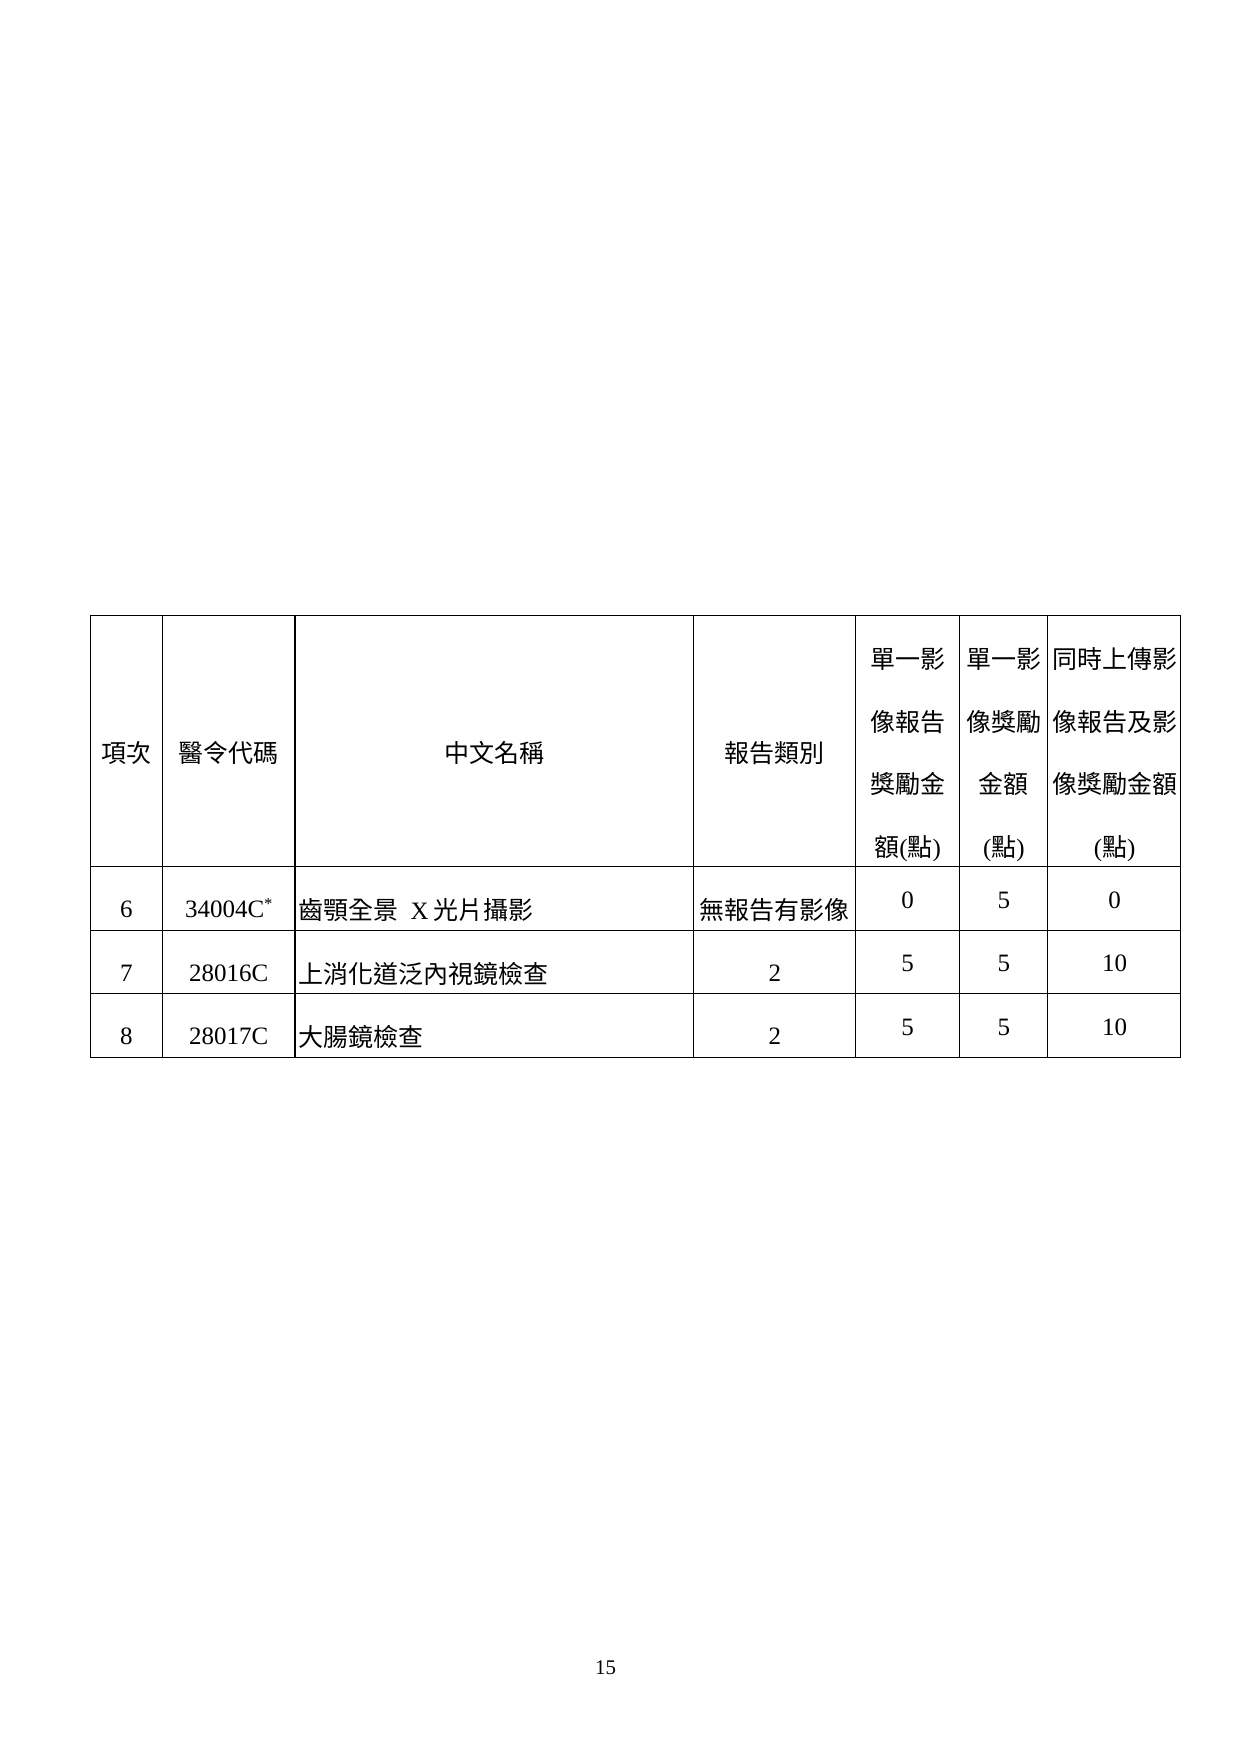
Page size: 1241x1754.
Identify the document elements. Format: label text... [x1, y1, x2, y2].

table_cell 5 [856, 994, 959, 1057]
table_header 單一影像報告獎勵金額(點) [856, 616, 959, 866]
table_cell 7 [91, 931, 162, 993]
table_header 中文名稱 [296, 616, 693, 866]
table_header 單一影像獎勵金額(點) [960, 616, 1047, 866]
table_cell 5 [960, 994, 1047, 1057]
table_cell 6 [91, 867, 162, 929]
table_header 報告類別 [694, 616, 855, 866]
table_cell 5 [856, 931, 959, 993]
table_cell 10 [1048, 931, 1180, 993]
table_cell 28017C [163, 994, 294, 1057]
table_cell 2 [694, 931, 855, 993]
table_header 醫令代碼 [163, 616, 294, 866]
table_cell 齒顎全景 X光片攝影 [296, 867, 693, 929]
table_cell 10 [1048, 994, 1180, 1057]
table_cell 34004C* [163, 867, 294, 929]
table_cell 0 [856, 867, 959, 929]
table_cell 5 [960, 867, 1047, 929]
table_cell 大腸鏡檢查 [296, 994, 693, 1057]
table_header 項次 [91, 616, 162, 866]
table_cell 8 [91, 994, 162, 1057]
table_cell 2 [694, 994, 855, 1057]
table_cell 5 [960, 931, 1047, 993]
table_cell 無報告有影像 [694, 867, 855, 929]
table_cell 28016C [163, 931, 294, 993]
table_cell 上消化道泛內視鏡檢查 [296, 931, 693, 993]
table_cell 0 [1048, 867, 1180, 929]
table_header 同時上傳影像報告及影像獎勵金額(點) [1048, 616, 1180, 866]
